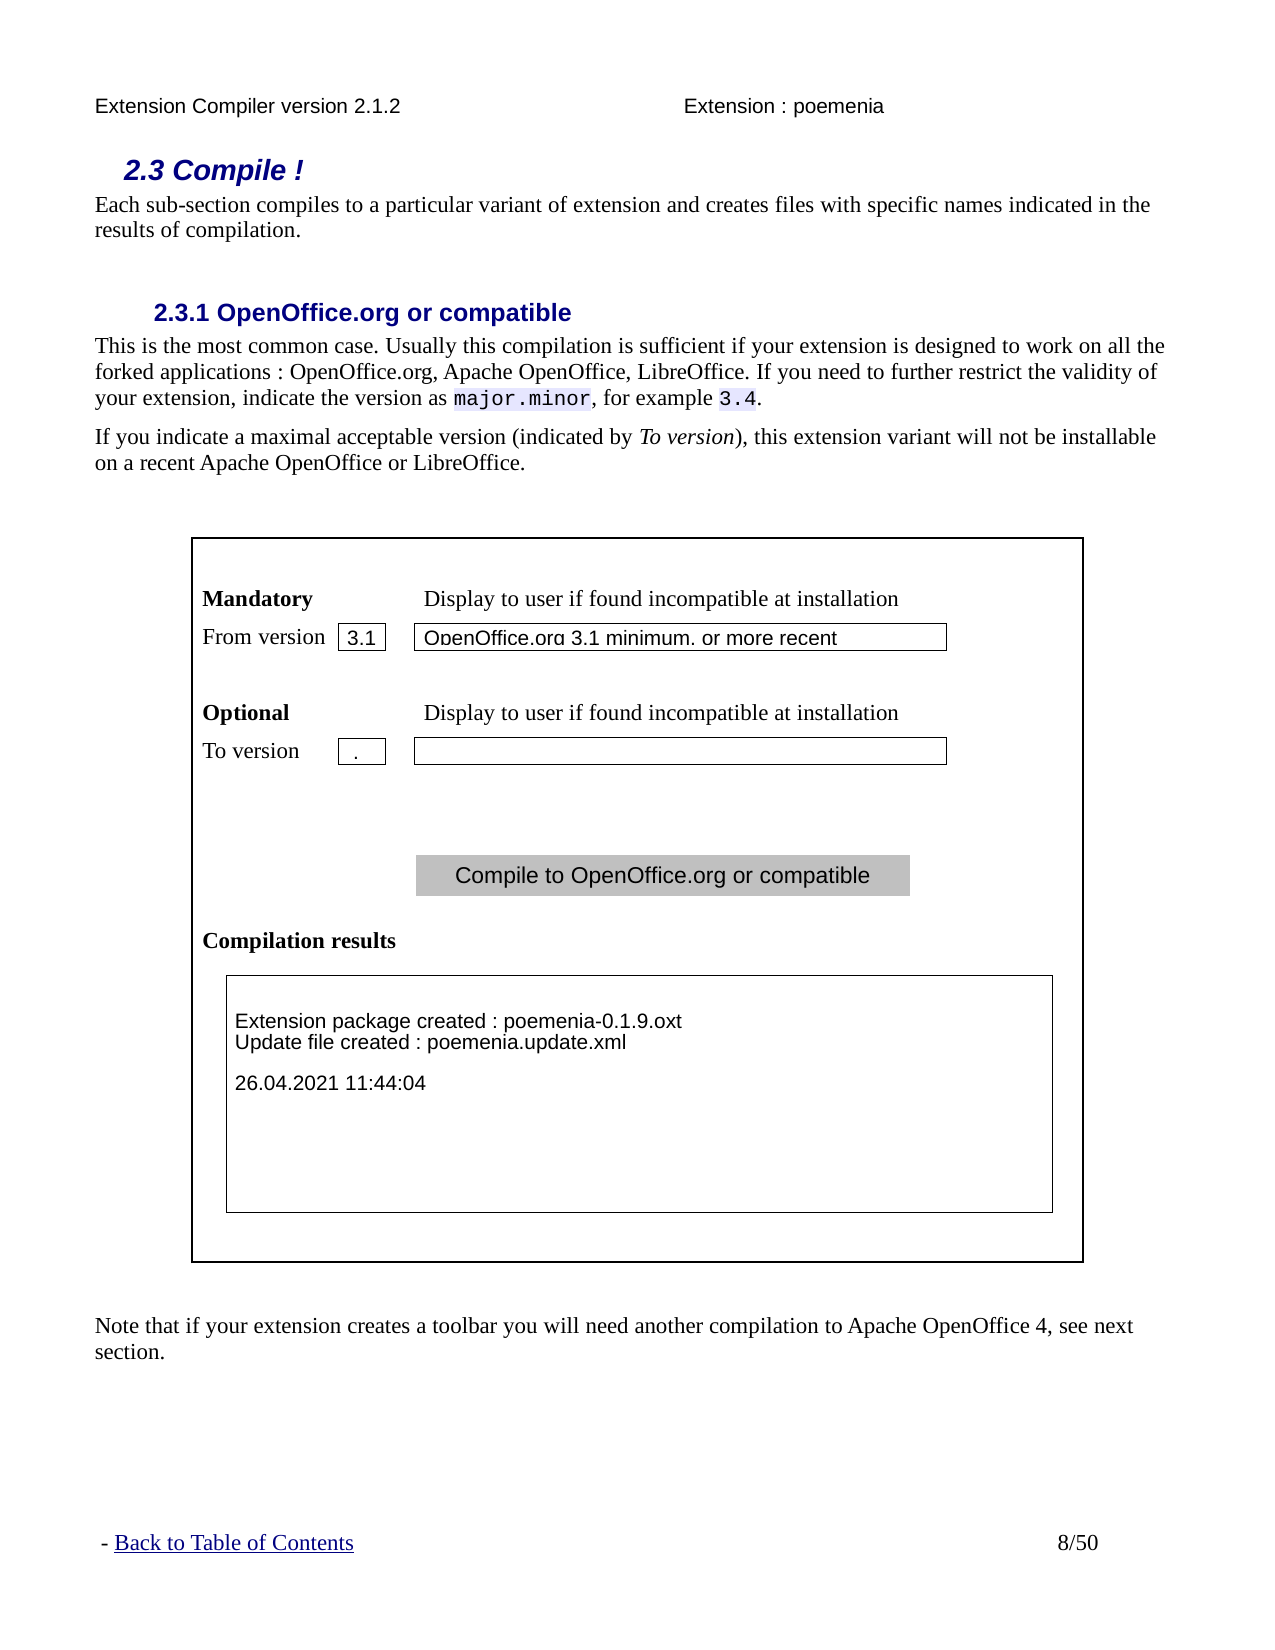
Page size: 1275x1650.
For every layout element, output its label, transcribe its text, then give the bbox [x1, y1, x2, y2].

text [386, 624, 414, 650]
text [947, 624, 1073, 650]
text [947, 738, 1073, 764]
text Note that if your extension creates a toolbar you will need another compilation to Apache OpenOffice 4, see next section. [94, 1313, 1181, 1364]
subtitle Compile ! [124, 153, 1181, 186]
text Optional Display to user if found incompatible at installation [202, 700, 1073, 726]
text This is the most common case. Usually this compilation is sufficient if your extension is designed to work on all the forked applications : OpenOffice.org, Apache OpenOffice, LibreOffice. If you need to further restrict the validity of your extension, indicate the version as major.minor, for example 3.4. [94, 333, 1181, 411]
text To version [202, 738, 338, 764]
text From version [202, 624, 338, 650]
text If you indicate a maximal acceptable version (indicated by To version), this extension variant will not be installable on a recent Apache OpenOffice or LibreOffice. [94, 424, 1181, 475]
subtitle OpenOffice.org or compatible [153, 299, 1181, 327]
text [386, 738, 414, 764]
text Compilation results [202, 928, 1073, 954]
text Each sub-section compiles to a particular variant of extension and creates files with specific names indicated in the results of compilation. [94, 192, 1181, 243]
text Mandatory Display to user if found incompatible at installation [202, 586, 1073, 612]
